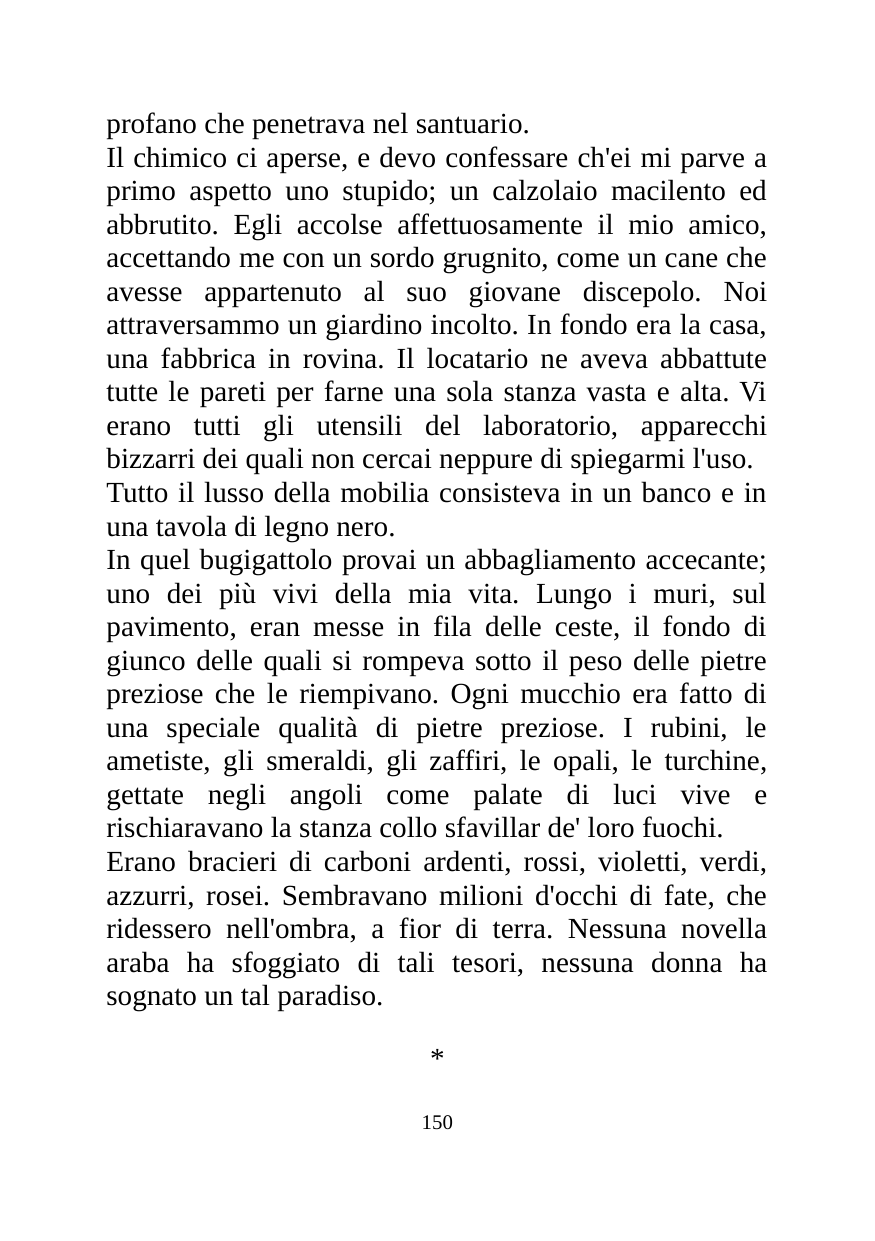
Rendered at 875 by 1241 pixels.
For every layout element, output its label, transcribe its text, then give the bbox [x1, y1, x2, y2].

text Tutto il lusso della mobilia consisteva in un banco e in una tavola di legno nero. [106, 475, 768, 542]
text In quel bugigattolo provai un abbagliamento accecante; uno dei più vivi della mia vita. Lungo i muri, sul pavimento, eran messe in fila delle ceste, il fondo di giunco delle quali si rompeva sotto il peso delle pietre preziose che le riempivano. Ogni mucchio era fatto di una speciale qualità di pietre preziose. I rubini, le ametiste, gli smeraldi, gli zaffiri, le opali, le turchine, gettate negli angoli come palate di luci vive e rischiaravano la stanza collo sfavillar de' loro fuochi. [106, 542, 768, 844]
text * [106, 1041, 768, 1075]
text Erano bracieri di carboni ardenti, rossi, violetti, verdi, azzurri, rosei. Sembravano milioni d'occhi di fate, che ridessero nell'ombra, a fior di terra. Nessuna novella araba ha sfoggiato di tali tesori, nessuna donna ha sognato un tal paradiso. [106, 844, 768, 1012]
text Il chimico ci aperse, e devo confessare ch'ei mi parve a primo aspetto uno stupido; un calzolaio macilento ed abbrutito. Egli accolse affettuosamente il mio amico, accettando me con un sordo grugnito, come un cane che avesse appartenuto al suo giovane discepolo. Noi attraversammo un giardino incolto. In fondo era la casa, una fabbrica in rovina. Il locatario ne aveva abbattute tutte le pareti per farne una sola stanza vasta e alta. Vi erano tutti gli utensili del laboratorio, apparecchi bizzarri dei quali non cercai neppure di spiegarmi l'uso. [106, 140, 768, 475]
text profano che penetrava nel santuario. [106, 106, 768, 140]
